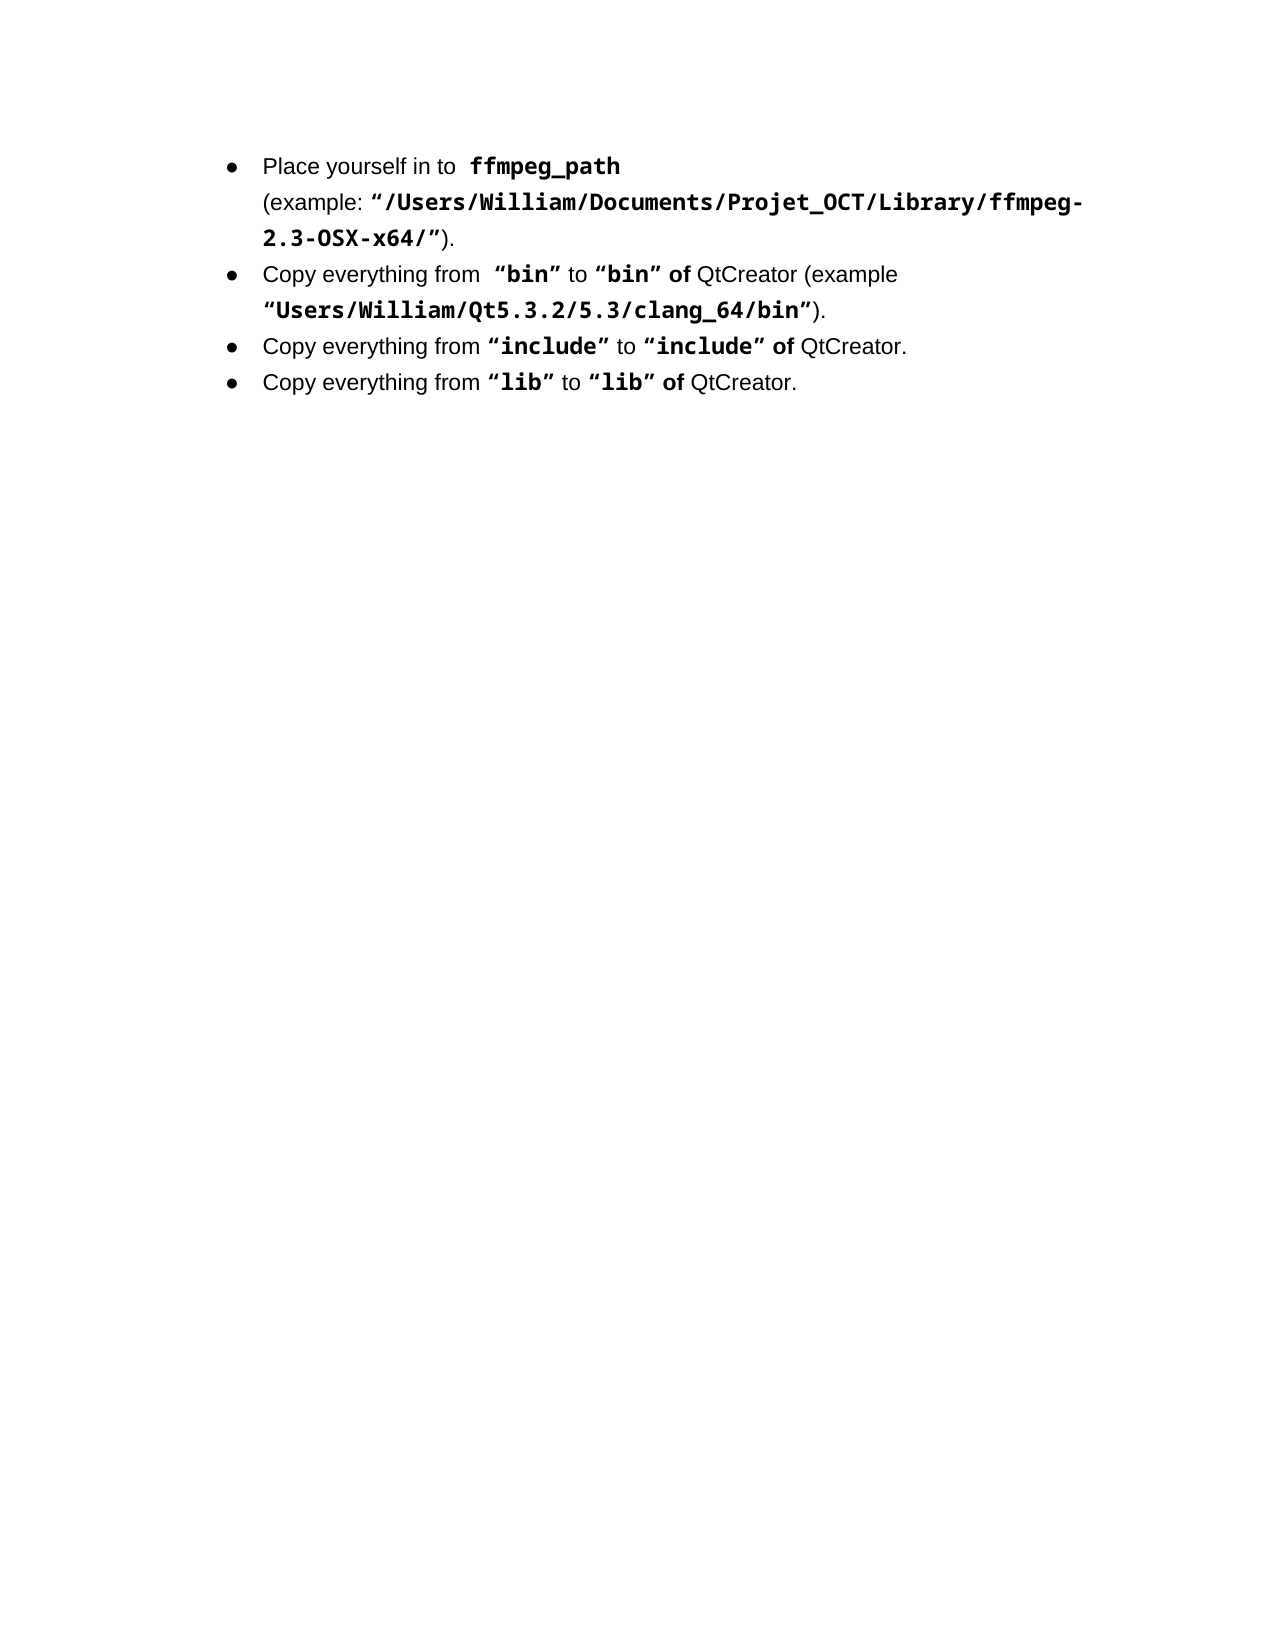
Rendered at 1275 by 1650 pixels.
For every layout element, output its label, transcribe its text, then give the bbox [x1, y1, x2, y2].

list Place yourself in to ffmpeg_path (example: “/Users/William/Documents/Projet_OCT/Library/ffmpeg-2.3-OSX-x64/”). [225, 150, 1125, 253]
list Copy everything from “lib” to “lib” of QtCreator. [225, 366, 1125, 397]
list Copy everything from “include” to “include” of QtCreator. [225, 330, 1125, 361]
list Copy everything from “bin” to “bin” of QtCreator (example “Users/William/Qt5.3.2/5.3/clang_64/bin”). [225, 258, 1125, 325]
